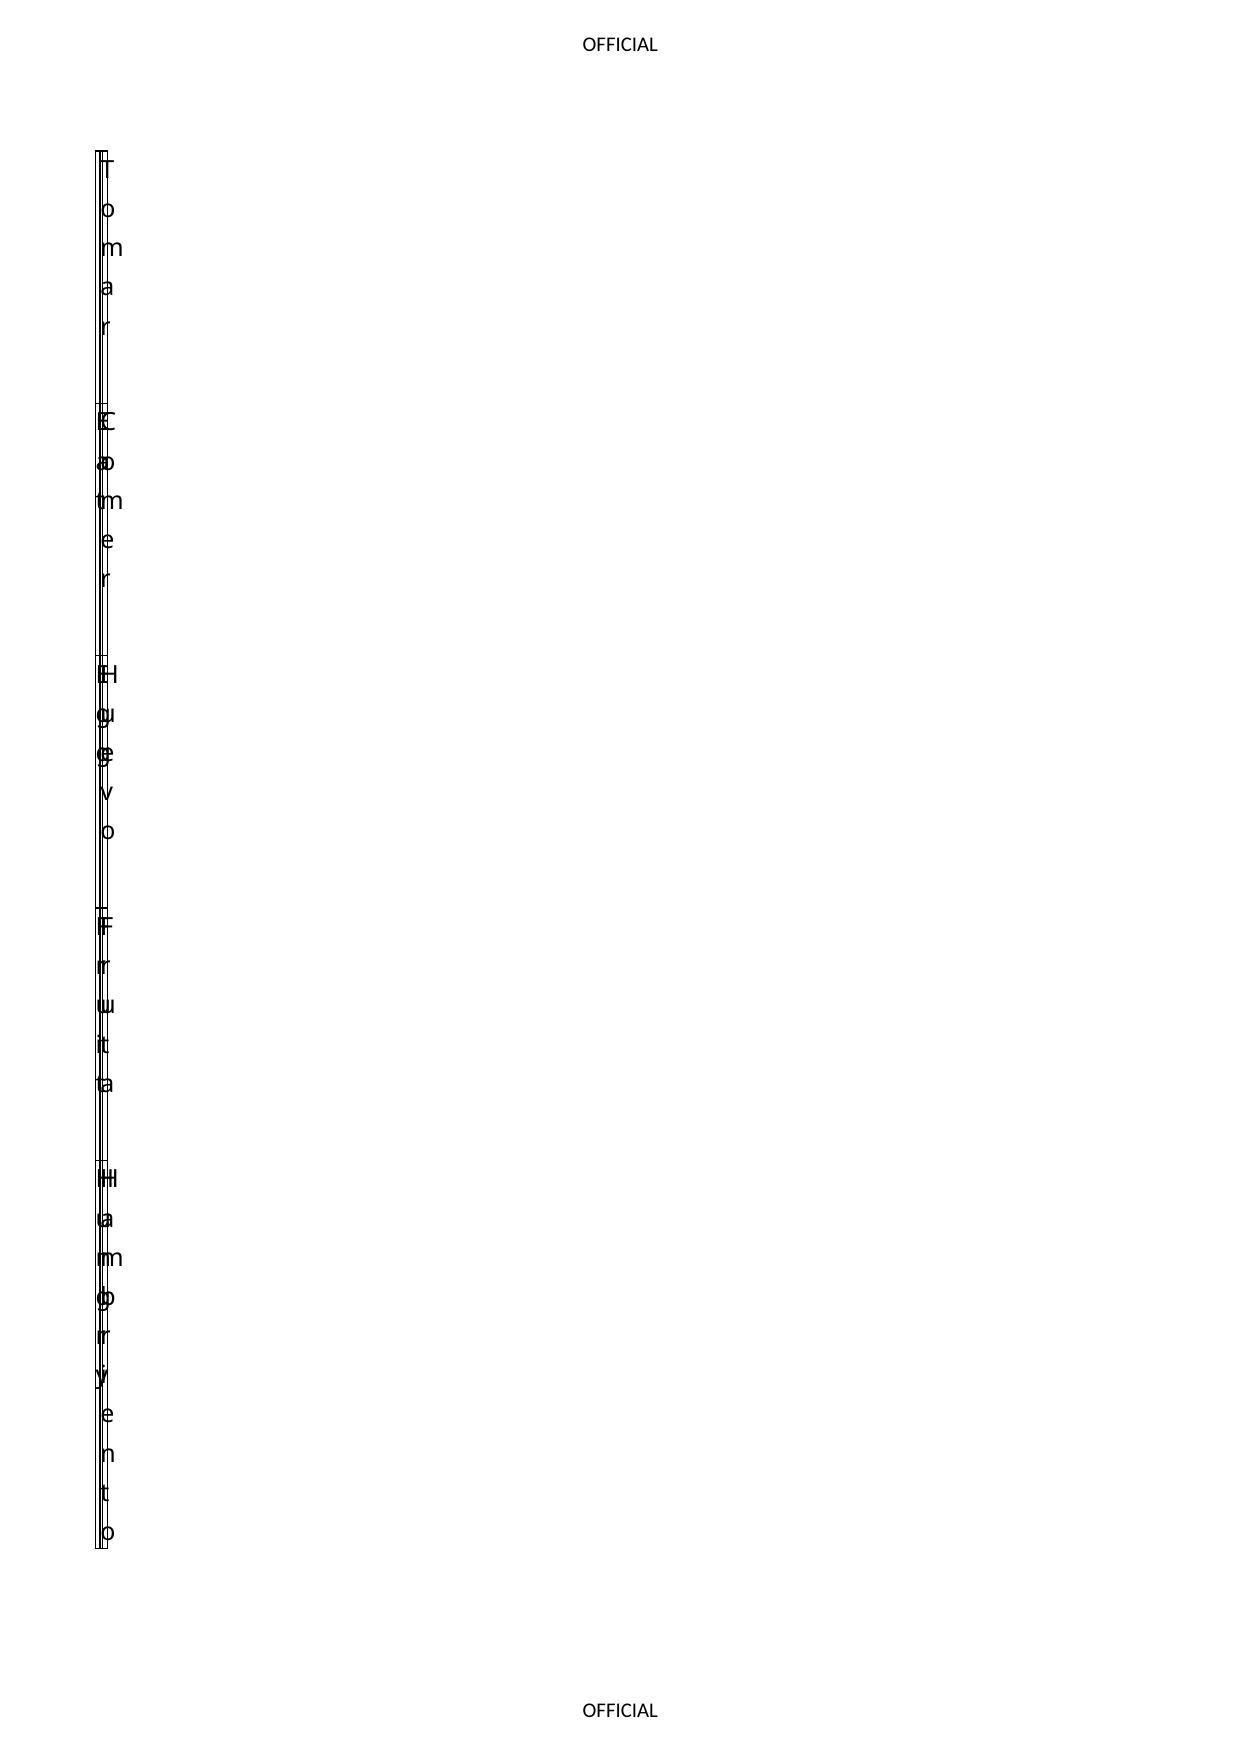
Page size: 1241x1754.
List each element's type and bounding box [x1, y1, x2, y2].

table_cell [103, 727, 107, 748]
table_cell [103, 324, 107, 402]
table_cell [103, 1179, 107, 1214]
table_cell [103, 838, 107, 907]
table_cell [103, 1421, 107, 1450]
table_cell [103, 683, 107, 710]
table_cell [103, 963, 107, 1010]
table_cell [103, 244, 107, 282]
table_cell [103, 1373, 107, 1410]
table_cell [103, 927, 107, 962]
table_cell [103, 1450, 107, 1488]
table_cell [103, 1013, 107, 1040]
table_cell [103, 430, 107, 457]
table_cell [103, 1227, 107, 1253]
table_cell [103, 766, 107, 797]
table_cell [103, 497, 107, 536]
table_cell [103, 1333, 107, 1372]
table_cell [103, 1255, 107, 1292]
table_cell [103, 576, 107, 655]
table_cell [103, 216, 107, 244]
table_cell [103, 1052, 107, 1079]
table_cell [103, 1161, 107, 1177]
table_cell [103, 162, 107, 205]
table_cell [103, 547, 107, 576]
table_cell [103, 295, 107, 324]
table_cell [103, 796, 107, 827]
table_cell [103, 1500, 107, 1528]
table_cell [103, 469, 107, 497]
table_cell [103, 1092, 107, 1159]
table_cell [103, 1310, 107, 1332]
